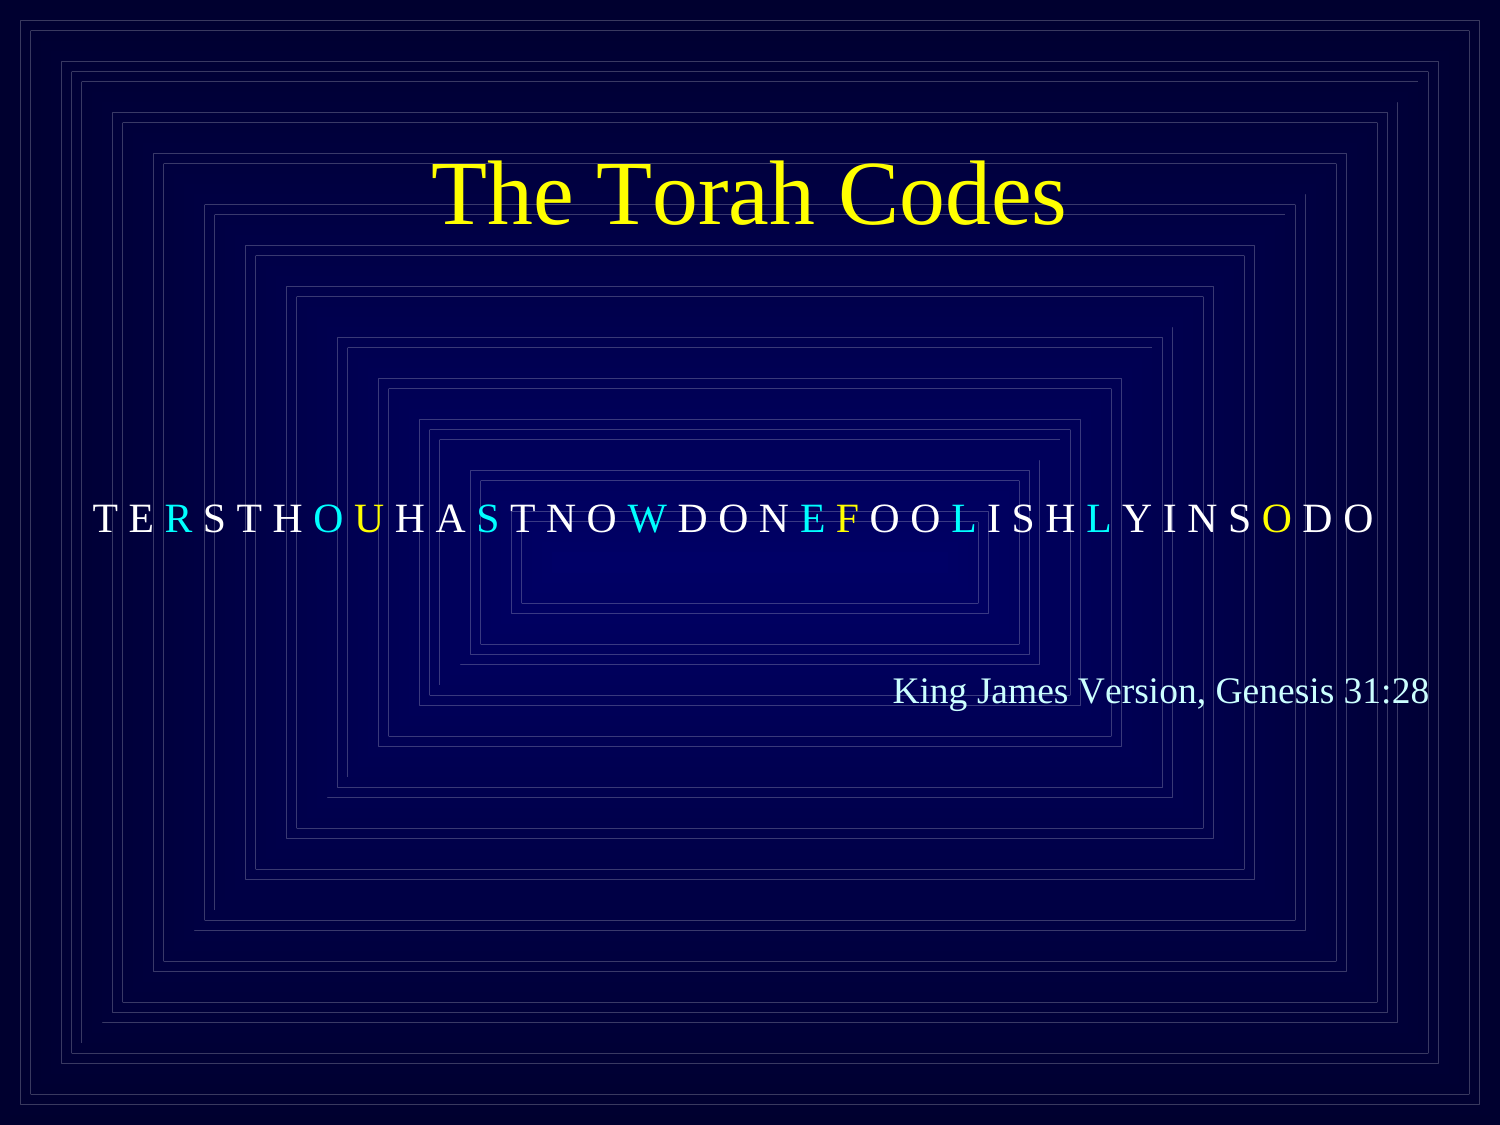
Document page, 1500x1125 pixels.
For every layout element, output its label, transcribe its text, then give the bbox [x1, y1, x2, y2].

text_box King James Version, Genesis 31:28 [877, 662, 1445, 720]
text_box T E R S T H O U H A S T N O W D O N E F O O L I S H L Y I N S O D O [77, 487, 1478, 550]
text_box The Torah Codes [112, 99, 1388, 288]
